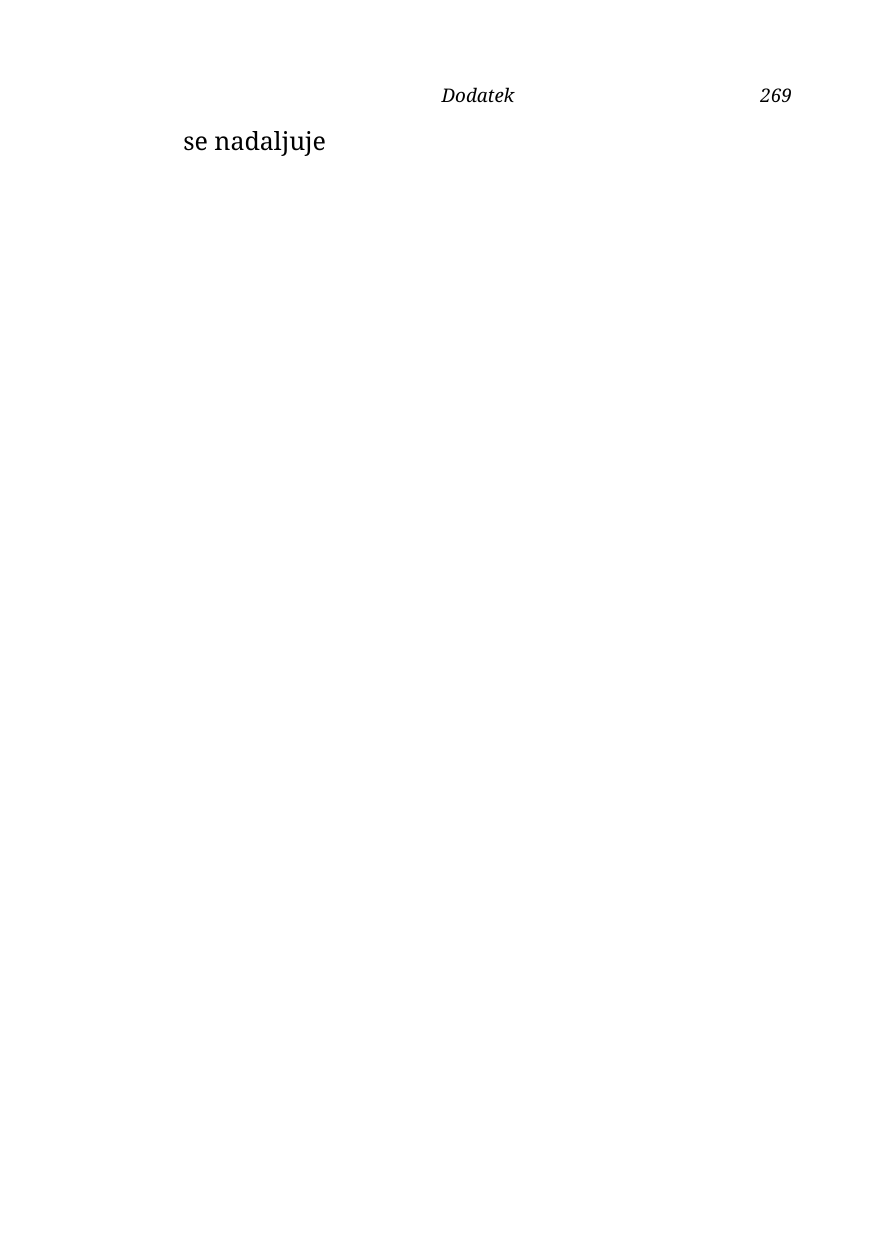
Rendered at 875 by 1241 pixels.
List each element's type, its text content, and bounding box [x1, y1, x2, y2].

text se nadaljuje [153, 123, 756, 157]
